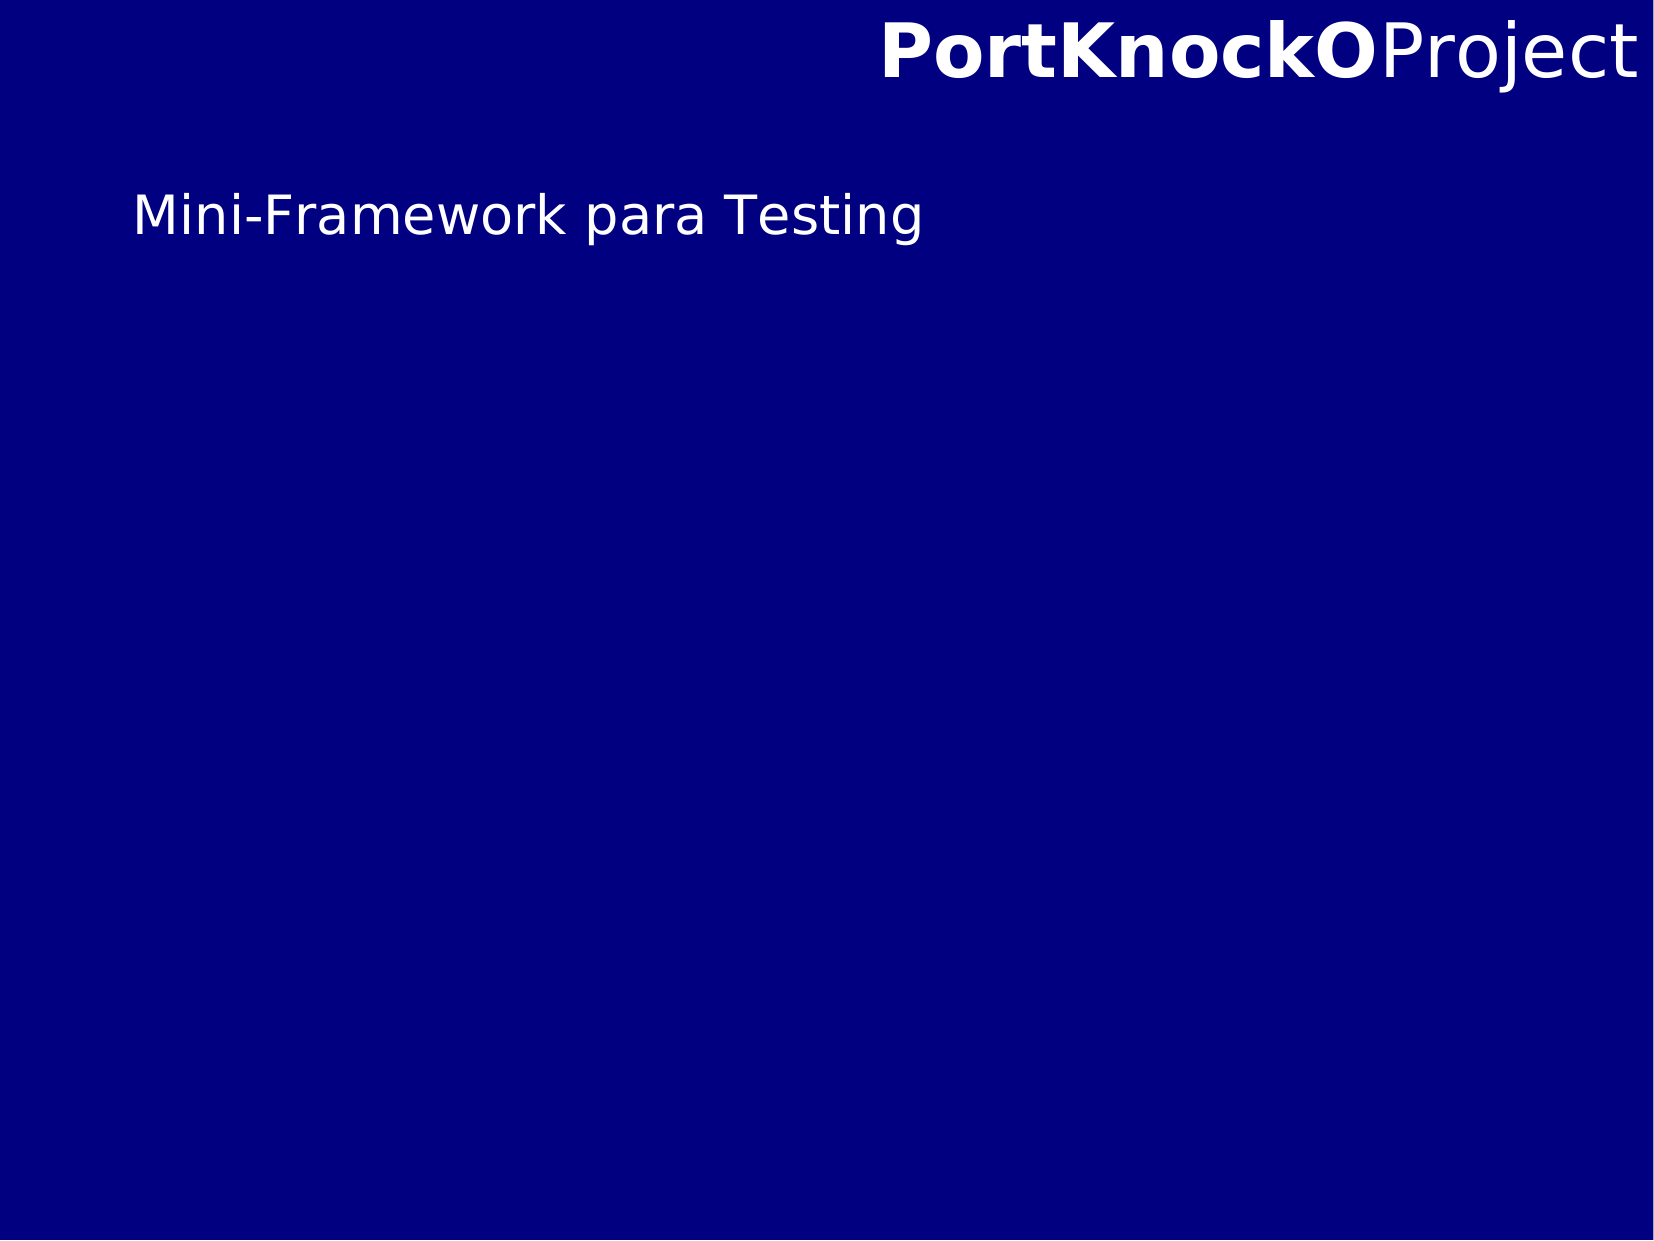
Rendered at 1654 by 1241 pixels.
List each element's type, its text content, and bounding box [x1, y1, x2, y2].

text_box Mini-Framework para Testing [118, 177, 1447, 256]
text_box PortKnockOProject [863, 0, 1640, 103]
